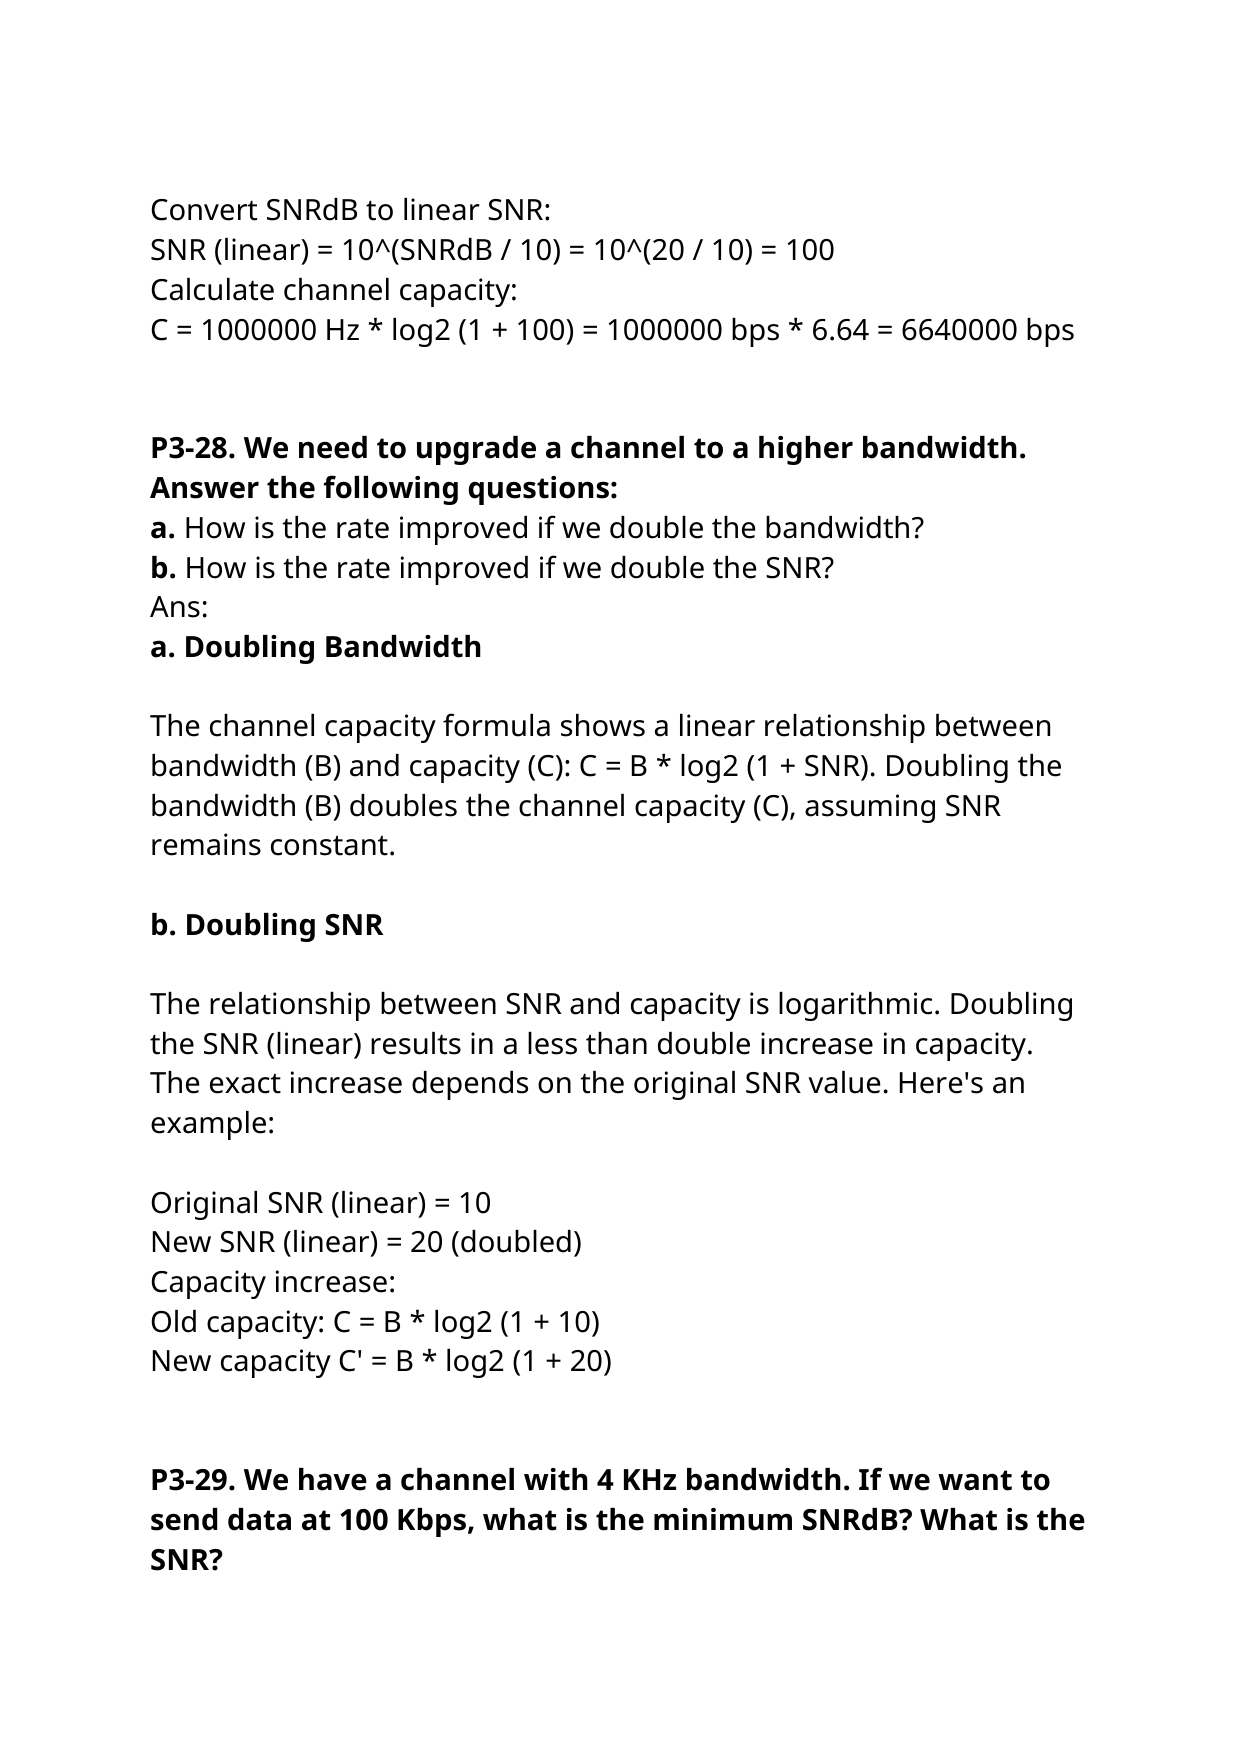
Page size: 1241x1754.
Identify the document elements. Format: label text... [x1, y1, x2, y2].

text Calculate channel capacity: [150, 269, 1091, 309]
text The channel capacity formula shows a linear relationship between bandwidth (B) and capacity (C): C = B * log2 (1 + SNR). Doubling the bandwidth (B) doubles the channel capacity (C), assuming SNR remains constant. [150, 706, 1091, 864]
text New capacity C' = B * log2 (1 + 20) [150, 1341, 1091, 1380]
text Ans: [150, 587, 1091, 626]
text New SNR (linear) = 20 (doubled) [150, 1222, 1091, 1261]
text The relationship between SNR and capacity is logarithmic. Doubling the SNR (linear) results in a less than double increase in capacity. The exact increase depends on the original SNR value. Here's an example: [150, 983, 1091, 1142]
text Capacity increase: [150, 1261, 1091, 1301]
text P3-28. We need to upgrade a channel to a higher bandwidth. Answer the following questions: [150, 428, 1091, 507]
text Convert SNRdB to linear SNR: [150, 190, 1091, 229]
text a. Doubling Bandwidth [150, 626, 1091, 666]
text b. Doubling SNR [150, 904, 1091, 944]
text Old capacity: C = B * log2 (1 + 10) [150, 1301, 1091, 1341]
text b. How is the rate improved if we double the SNR? [150, 547, 1091, 587]
text SNR (linear) = 10^(SNRdB / 10) = 10^(20 / 10) = 100 [150, 229, 1091, 269]
text P3-29. We have a channel with 4 KHz bandwidth. If we want to send data at 100 Kbps, what is the minimum SNRdB? What is the SNR? [150, 1460, 1091, 1579]
text a. How is the rate improved if we double the bandwidth? [150, 507, 1091, 547]
text C = 1000000 Hz * log2 (1 + 100) = 1000000 bps * 6.64 = 6640000 bps [150, 309, 1091, 348]
text Original SNR (linear) = 10 [150, 1182, 1091, 1222]
